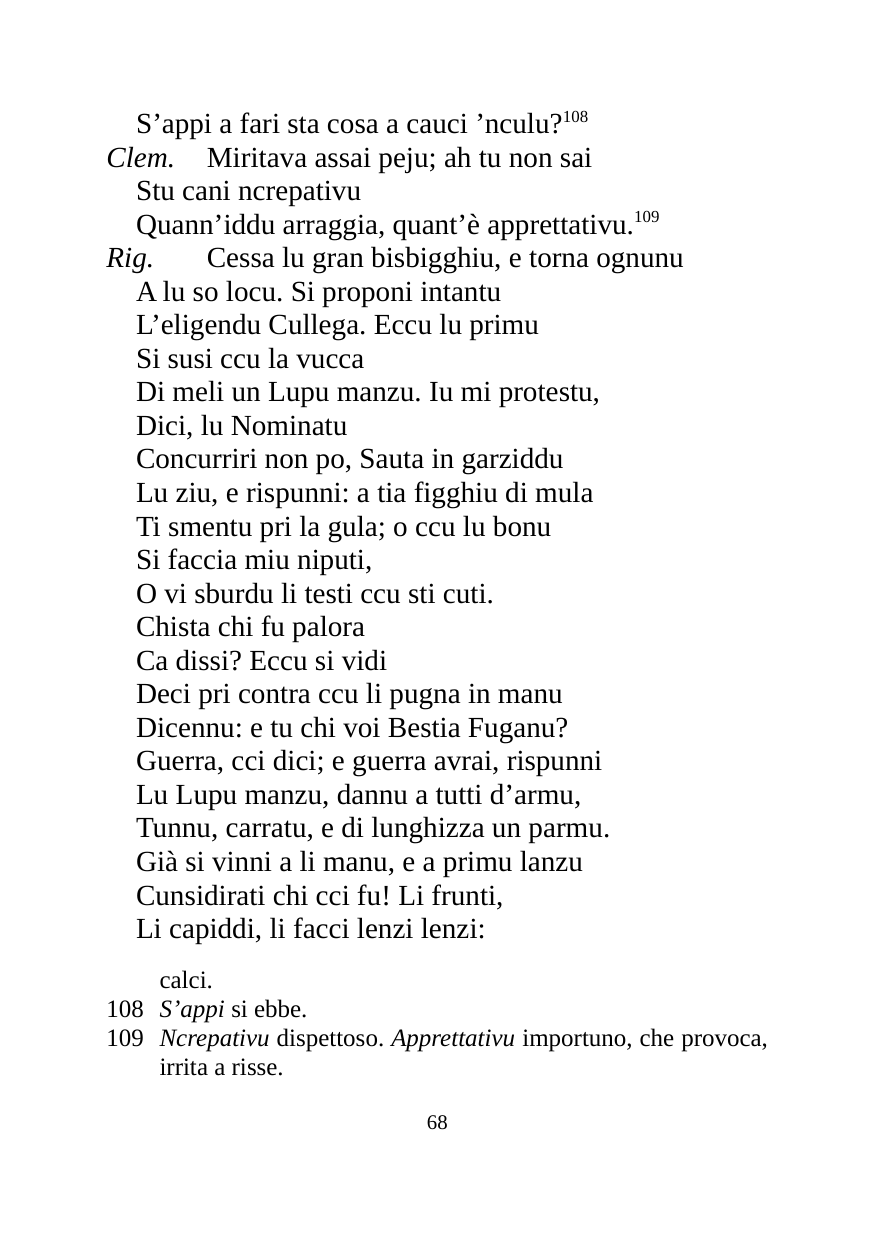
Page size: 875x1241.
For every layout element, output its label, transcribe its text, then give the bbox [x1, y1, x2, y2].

text Ncrepativu dispettoso. Apprettativu importuno, che provoca, irrita a risse. [106, 1023, 768, 1080]
text Clem. Miritava assai peju; ah tu non sai Stu cani ncrepativu Quann’iddu arraggia, quant’è apprettativu. [106, 140, 768, 240]
text Rig. Cessa lu gran bisbigghiu, e torna ognunu A lu so locu. Si proponi intantu L’eligendu Cullega. Eccu lu primu Si susi ccu la vucca Di meli un Lupu manzu. Iu mi protestu, Dici, lu Nominatu Concurriri non po, Sauta in garziddu Lu ziu, e rispunni: a tia figghiu di mula Ti smentu pri la gula; o ccu lu bonu Si faccia miu niputi, O vi sburdu li testi ccu sti cuti. Chista chi fu palora Ca dissi? Eccu si vidi Deci pri contra ccu li pugna in manu Dicennu: e tu chi voi Bestia Fuganu? Guerra, cci dici; e guerra avrai, rispunni Lu Lupu manzu, dannu a tutti d’armu, Tunnu, carratu, e di lunghizza un parmu. Già si vinni a li manu, e a primu lanzu Cunsidirati chi cci fu! Li frunti, Li capiddi, li facci lenzi lenzi: [106, 240, 768, 945]
text S’appi si ebbe. [106, 994, 768, 1023]
text calci. [106, 965, 768, 994]
text S’appi a fari sta cosa a cauci ’nculu? [106, 106, 768, 140]
